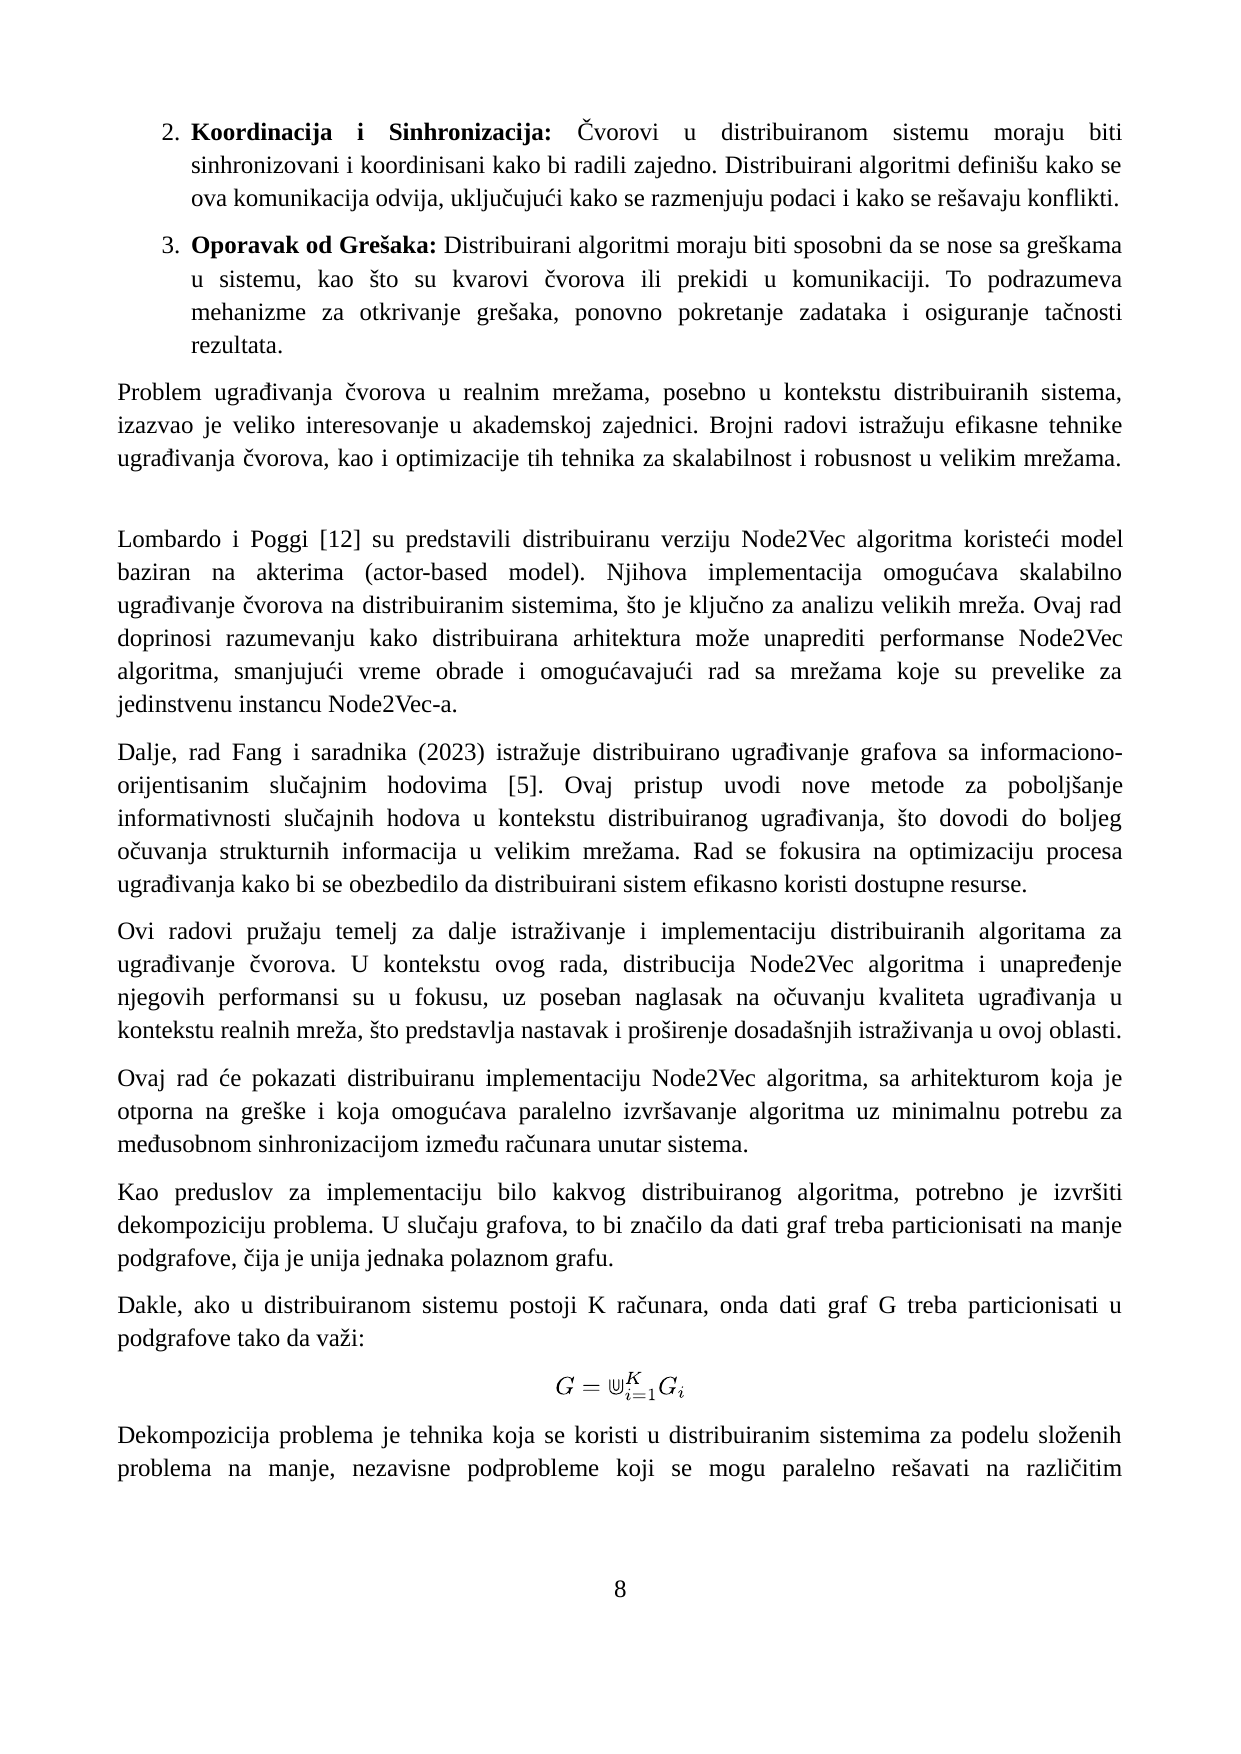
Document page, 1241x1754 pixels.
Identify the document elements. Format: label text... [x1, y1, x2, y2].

text Ovi radovi pružaju temelj za dalje istraživanje i implementaciju distribuiranih algoritama za ugrađivanje čvorova. U kontekstu ovog rada, distribucija Node2Vec algoritma i unapređenje njegovih performansi su u fokusu, uz poseban naglasak na očuvanju kvaliteta ugrađivanja u kontekstu realnih mreža, što predstavlja nastavak i proširenje dosadašnjih istraživanja u ovoj oblasti. [117, 916, 1123, 1044]
text Dakle, ako u distribuiranom sistemu postoji K računara, onda dati graf G treba particionisati u podgrafove tako da važi: [117, 1290, 1123, 1352]
text Lombardo i Poggi [12] su predstavili distribuiranu verziju Node2Vec algoritma koristeći model baziran na akterima (actor-based model). Njihova implementacija omogućava skalabilno ugrađivanje čvorova na distribuiranim sistemima, što je ključno za analizu velikih mreža. Ovaj rad doprinosi razumevanju kako distribuirana arhitektura može unaprediti performanse Node2Vec algoritma, smanjujući vreme obrade i omogućavajući rad sa mrežama koje su prevelike za jedinstvenu instancu Node2Vec-a. [117, 524, 1123, 718]
text Kao preduslov za implementaciju bilo kakvog distribuiranog algoritma, potrebno je izvršiti dekompoziciju problema. U slučaju grafova, to bi značilo da dati graf treba particionisati na manje podgrafove, čija je unija jednaka polaznom grafu. [117, 1177, 1123, 1271]
list Oporavak od Grešaka: Distribuirani algoritmi moraju biti sposobni da se nose sa greškama u sistemu, kao što su kvarovi čvorova ili prekidi u komunikaciji. To podrazumeva mehanizme za otkrivanje grešaka, ponovno pokretanje zadataka i osiguranje tačnosti rezultata. [161, 231, 1123, 358]
text Ovaj rad će pokazati distribuiranu implementaciju Node2Vec algoritma, sa arhitekturom koja je otporna na greške i koja omogućava paralelno izvršavanje algoritma uz minimalnu potrebu za međusobnom sinhronizacijom između računara unutar sistema. [117, 1063, 1123, 1158]
list Koordinacija i Sinhronizacija: Čvorovi u distribuiranom sistemu moraju biti sinhronizovani i koordinisani kako bi radili zajedno. Distribuirani algoritmi definišu kako se ova komunikacija odvija, uključujući kako se razmenjuju podaci i kako se rešavaju konflikti. [161, 117, 1123, 212]
text Dalje, rad Fang i saradnika (2023) istražuje distribuirano ugrađivanje grafova sa informaciono-orijentisanim slučajnim hodovima [5]. Ovaj pristup uvodi nove metode za poboljšanje informativnosti slučajnih hodova u kontekstu distribuiranog ugrađivanja, što dovodi do boljeg očuvanja strukturnih informacija u velikim mrežama. Rad se fokusira na optimizaciju procesa ugrađivanja kako bi se obezbedilo da distribuirani sistem efikasno koristi dostupne resurse. [117, 737, 1123, 897]
text Problem ugrađivanja čvorova u realnim mrežama, posebno u kontekstu distribuiranih sistema, izazvao je veliko interesovanje u akademskoj zajednici. Brojni radovi istražuju efikasne tehnike ugrađivanja čvorova, kao i optimizacije tih tehnika za skalabilnost i robusnost u velikim mrežama. [117, 377, 1123, 505]
text Dekompozicija problema je tehnika koja se koristi u distribuiranim sistemima za podelu složenih problema na manje, nezavisne podprobleme koji se mogu paralelno rešavati na različitim [117, 1420, 1123, 1482]
